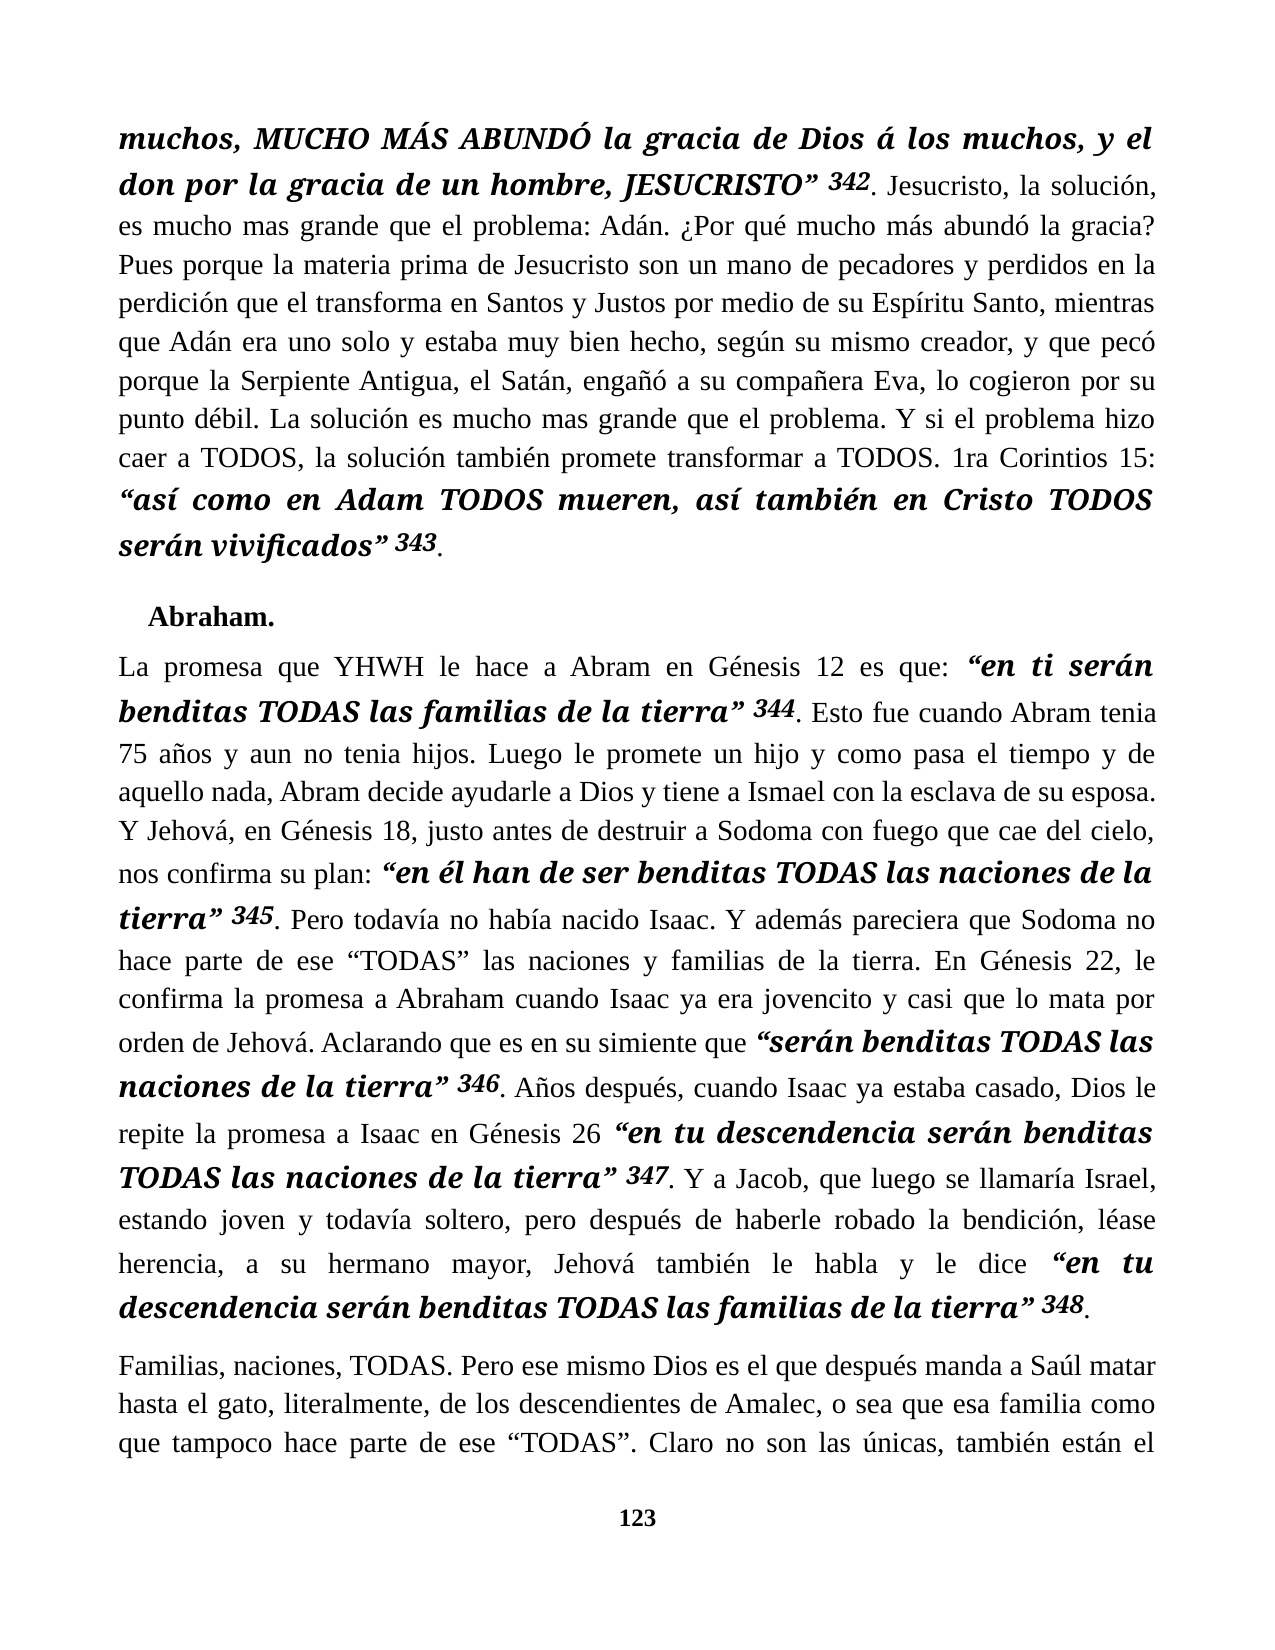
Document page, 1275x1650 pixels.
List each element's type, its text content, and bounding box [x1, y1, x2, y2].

text muchos, MUCHO MÁS ABUNDÓ la gracia de Dios á los muchos, y el don por la gracia de un hombre, JESUCRISTO” . Jesucristo, la solución, es mucho mas grande que el problema: Adán. ¿Por qué mucho más abundó la gracia? Pues porque la materia prima de Jesucristo son un mano de pecadores y perdidos en la perdición que el transforma en Santos y Justos por medio de su Espíritu Santo, mientras que Adán era uno solo y estaba muy bien hecho, según su mismo creador, y que pecó porque la Serpiente Antigua, el Satán, engañó a su compañera Eva, lo cogieron por su punto débil. La solución es mucho mas grande que el problema. Y si el problema hizo caer a TODOS, la solución también promete transformar a TODOS. 1ra Corintios 15: “así como en Adam TODOS mueren, así también en Cristo TODOS serán vivificados” . [118, 118, 1157, 564]
subtitle Abraham. [148, 599, 1157, 633]
text Familias, naciones, TODAS. Pero ese mismo Dios es el que después manda a Saúl matar hasta el gato, literalmente, de los descendientes de Amalec, o sea que esa familia como que tampoco hace parte de ese “TODAS”. Claro no son las únicas, también están el [118, 1348, 1157, 1458]
text La promesa que YHWH le hace a Abram en Génesis 12 es que: “en ti serán benditas TODAS las familias de la tierra” . Esto fue cuando Abram tenia 75 años y aun no tenia hijos. Luego le promete un hijo y como pasa el tiempo y de aquello nada, Abram decide ayudarle a Dios y tiene a Ismael con la esclava de su esposa. Y Jehová, en Génesis 18, justo antes de destruir a Sodoma con fuego que cae del cielo, nos confirma su plan: “en él han de ser benditas TODAS las naciones de la tierra” . Pero todavía no había nacido Isaac. Y además pareciera que Sodoma no hace parte de ese “TODAS” las naciones y familias de la tierra. En Génesis 22, le confirma la promesa a Abraham cuando Isaac ya era jovencito y casi que lo mata por orden de Jehová. Aclarando que es en su simiente que “serán benditas TODAS las naciones de la tierra” . Años después, cuando Isaac ya estaba casado, Dios le repite la promesa a Isaac en Génesis 26 “en tu descendencia serán benditas TODAS las naciones de la tierra” . Y a Jacob, que luego se llamaría Israel, estando joven y todavía soltero, pero después de haberle robado la bendición, léase herencia, a su hermano mayor, Jehová también le habla y le dice “en tu descendencia serán benditas TODAS las familias de la tierra” . [118, 646, 1157, 1327]
